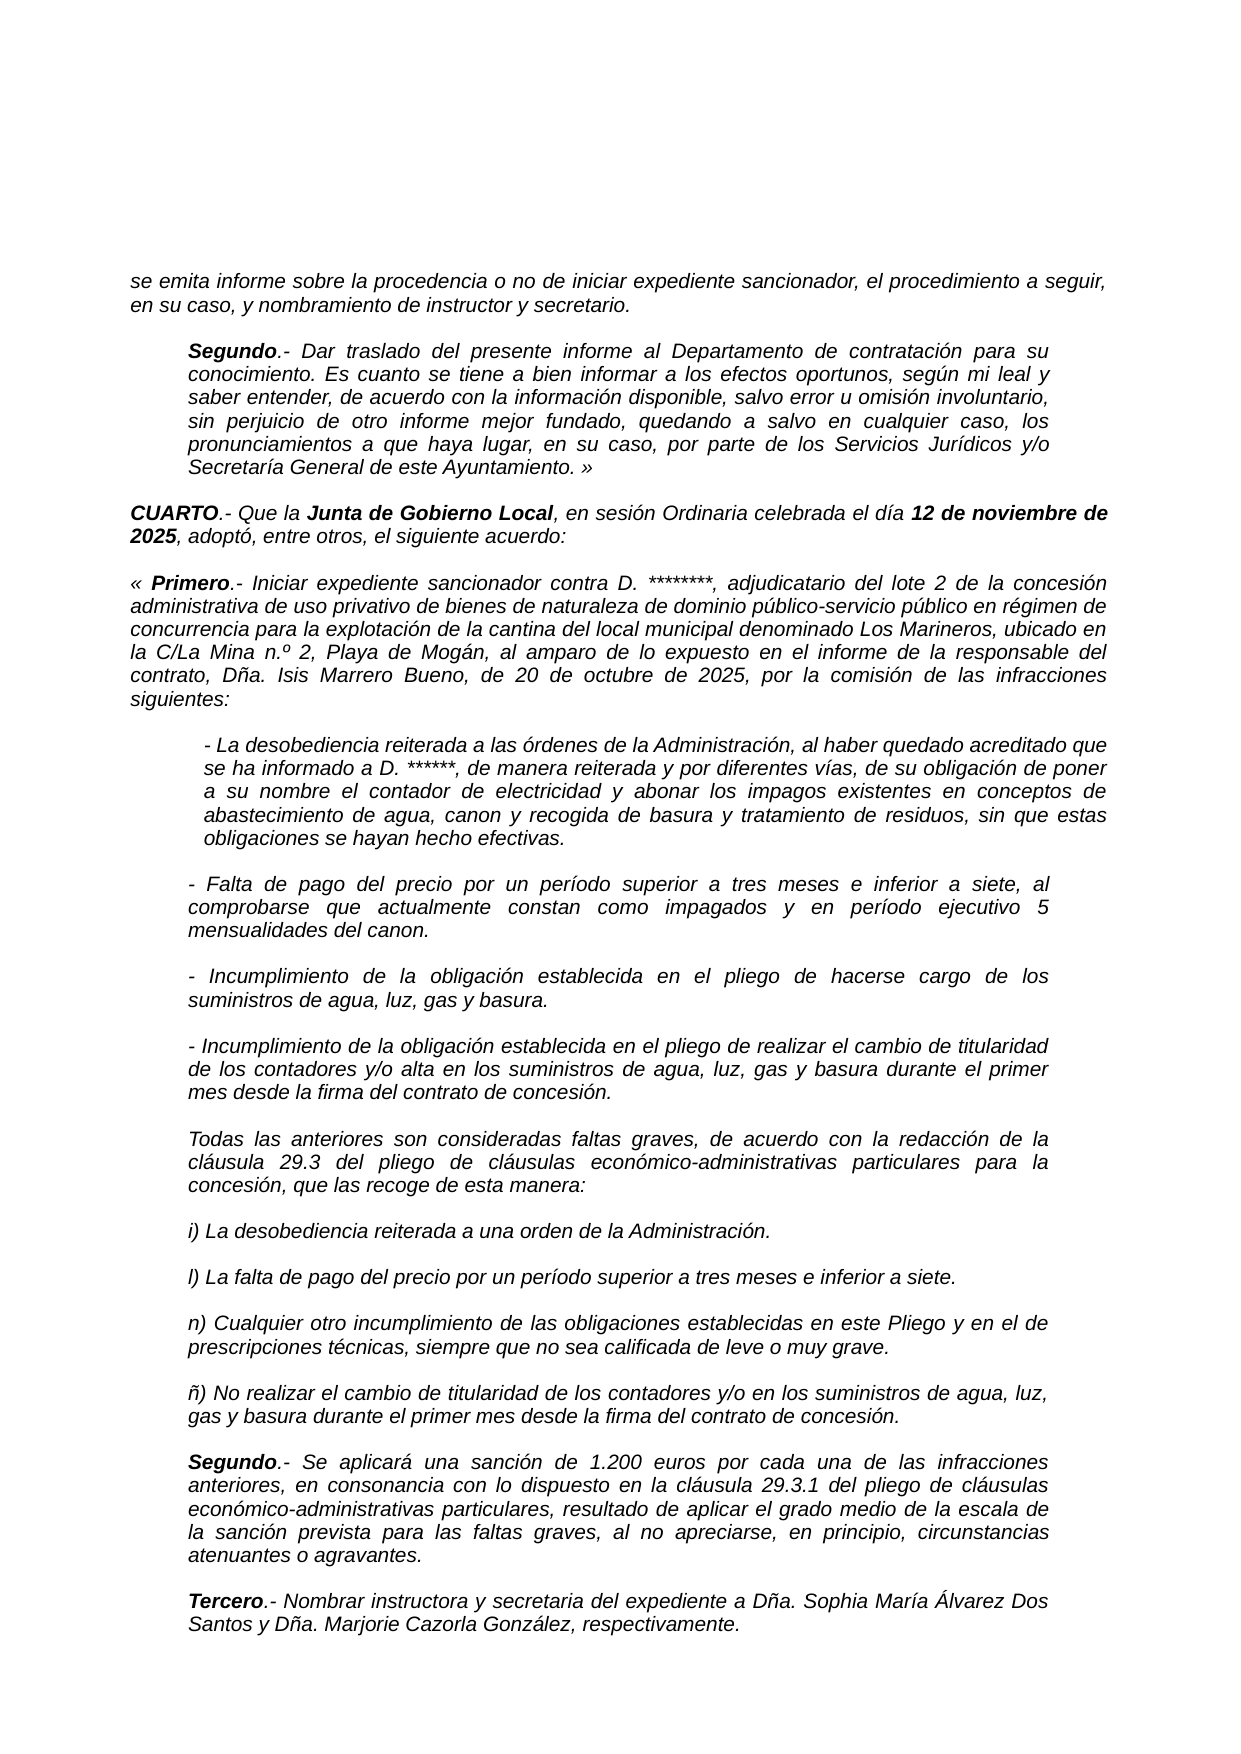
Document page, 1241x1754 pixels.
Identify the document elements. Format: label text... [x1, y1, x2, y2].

text - Incumplimiento de la obligación establecida en el pliego de realizar el cambio de titularidad de los contadores y/o alta en los suministros de agua, luz, gas y basura durante el primer mes desde la firma del contrato de concesión. [188, 1034, 1052, 1104]
text Segundo.- Dar traslado del presente informe al Departamento de contratación para su conocimiento. Es cuanto se tiene a bien informar a los efectos oportunos, según mi leal y saber entender, de acuerdo con la información disponible, salvo error u omisión involuntario, sin perjuicio de otro informe mejor fundado, quedando a salvo en cualquier caso, los pronunciamientos a que haya lugar, en su caso, por parte de los Servicios Jurídicos y/o Secretaría General de este Ayuntamiento. » [188, 339, 1052, 479]
text CUARTO.- Que la Junta de Gobierno Local, en sesión Ordinaria celebrada el día 12 de noviembre de 2025, adoptó, entre otros, el siguiente acuerdo: [130, 502, 1110, 548]
text Tercero.- Nombrar instructora y secretaria del expediente a Dña. Sophia María Álvarez Dos Santos y Dña. Marjorie Cazorla González, respectivamente. [188, 1590, 1052, 1636]
text n) Cualquier otro incumplimiento de las obligaciones establecidas en este Pliego y en el de prescripciones técnicas, siempre que no sea calificada de leve o muy grave. [188, 1312, 1052, 1358]
text i) La desobediencia reiterada a una orden de la Administración. [188, 1220, 1052, 1243]
text « Primero.- Iniciar expediente sancionador contra D. ********, adjudicatario del lote 2 de la concesión administrativa de uso privativo de bienes de naturaleza de dominio público-servicio público en régimen de concurrencia para la explotación de la cantina del local municipal denominado Los Marineros, ubicado en la C/La Mina n.º 2, Playa de Mogán, al amparo de lo expuesto en el informe de la responsable del contrato, Dña. Isis Marrero Bueno, de 20 de octubre de 2025, por la comisión de las infracciones siguientes: [130, 571, 1110, 711]
text - Falta de pago del precio por un período superior a tres meses e inferior a siete, al comprobarse que actualmente constan como impagados y en período ejecutivo 5 mensualidades del canon. [188, 872, 1052, 942]
text se emita informe sobre la procedencia o no de iniciar expediente sancionador, el procedimiento a seguir, en su caso, y nombramiento de instructor y secretario. [130, 270, 1110, 317]
text ñ) No realizar el cambio de titularidad de los contadores y/o en los suministros de agua, luz, gas y basura durante el primer mes desde la firma del contrato de concesión. [188, 1381, 1052, 1428]
text l) La falta de pago del precio por un período superior a tres meses e inferior a siete. [188, 1266, 1052, 1289]
text Todas las anteriores son consideradas faltas graves, de acuerdo con la redacción de la cláusula 29.3 del pliego de cláusulas económico-administrativas particulares para la concesión, que las recoge de esta manera: [188, 1127, 1052, 1197]
text - La desobediencia reiterada a las órdenes de la Administración, al haber quedado acreditado que se ha informado a D. ******, de manera reiterada y por diferentes vías, de su obligación de poner a su nombre el contador de electricidad y abonar los impagos existentes en conceptos de abastecimiento de agua, canon y recogida de basura y tratamiento de residuos, sin que estas obligaciones se hayan hecho efectivas. [203, 733, 1110, 849]
text Segundo.- Se aplicará una sanción de 1.200 euros por cada una de las infracciones anteriores, en consonancia con lo dispuesto en la cláusula 29.3.1 del pliego de cláusulas económico-administrativas particulares, resultado de aplicar el grado medio de la escala de la sanción prevista para las faltas graves, al no apreciarse, en principio, circunstancias atenuantes o agravantes. [188, 1451, 1052, 1567]
text - Incumplimiento de la obligación establecida en el pliego de hacerse cargo de los suministros de agua, luz, gas y basura. [188, 965, 1052, 1012]
